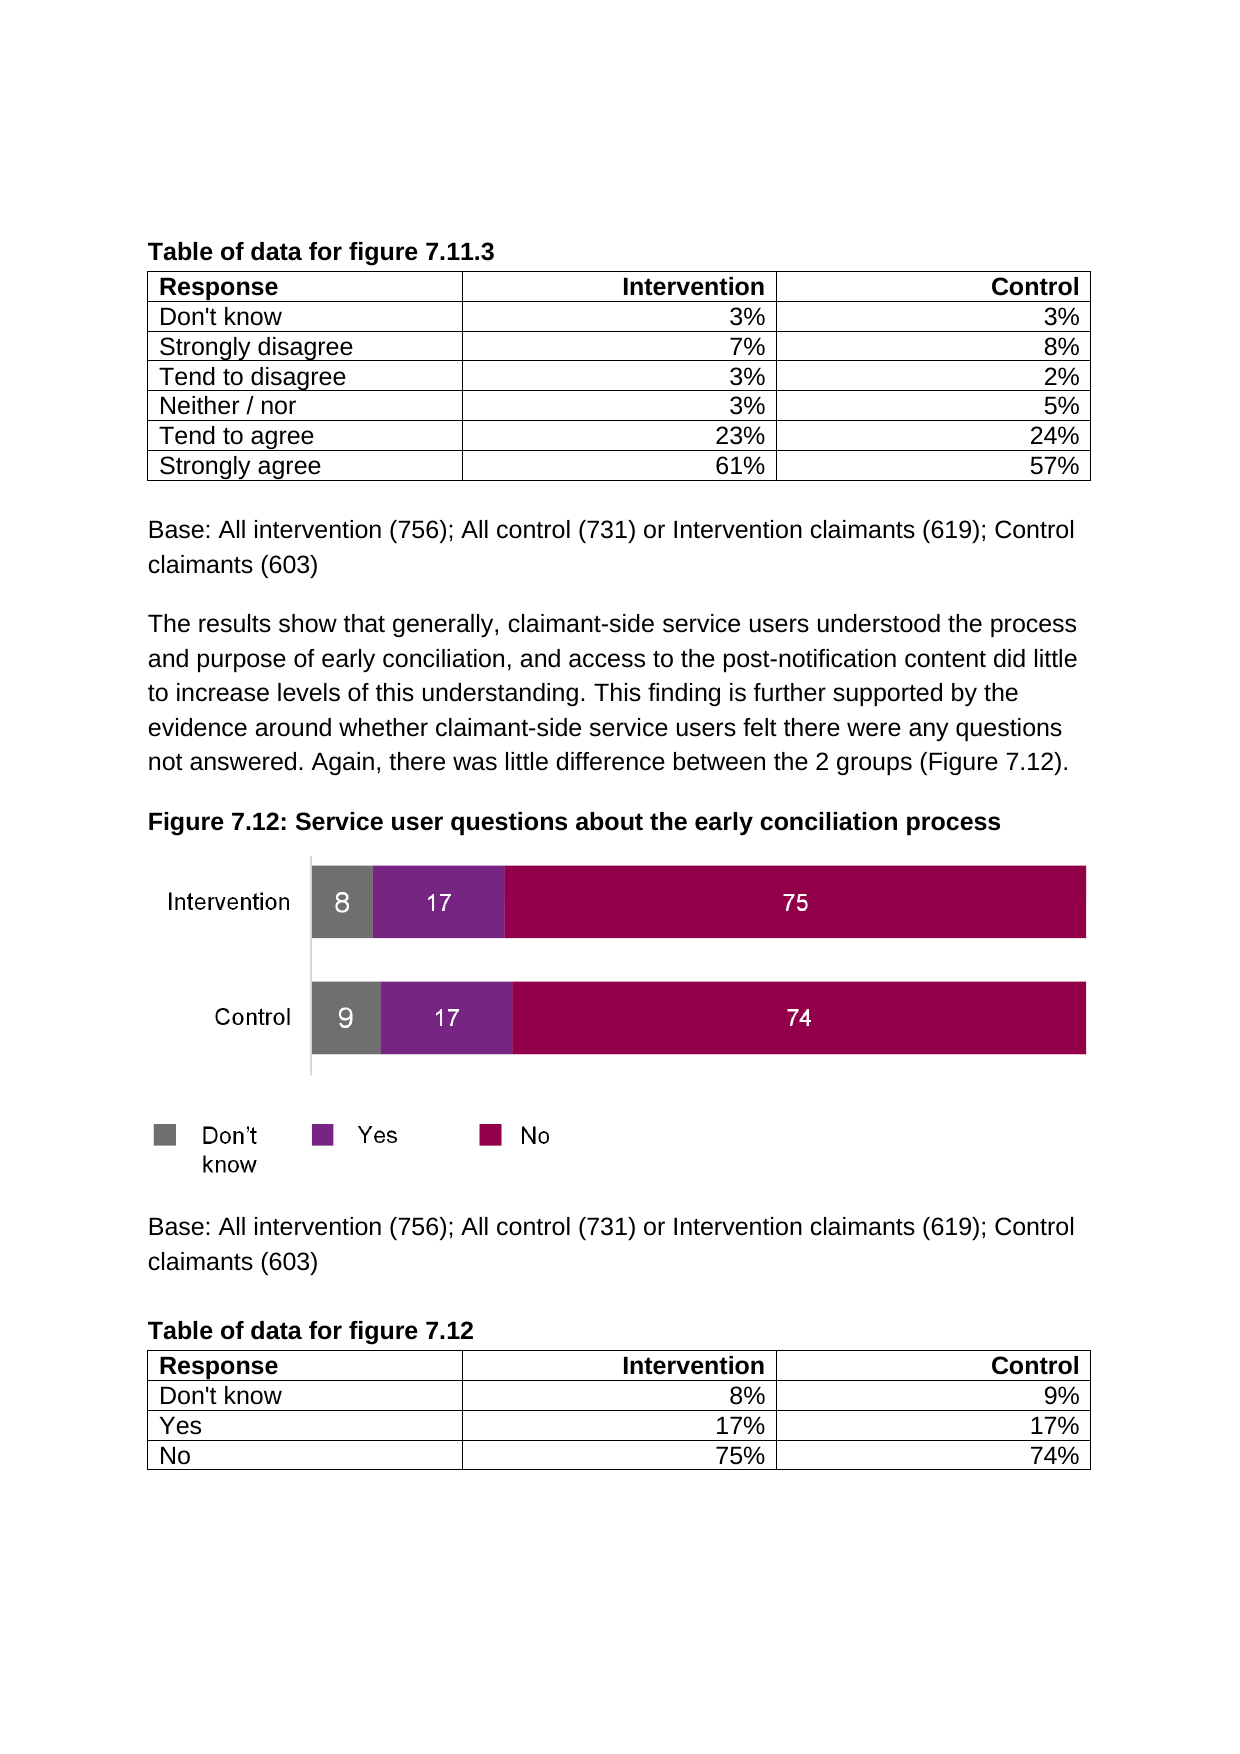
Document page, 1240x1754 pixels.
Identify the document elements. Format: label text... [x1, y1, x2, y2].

table_cell 3% [463, 361, 776, 390]
table_cell 74% [777, 1441, 1090, 1469]
table_cell No [148, 1441, 462, 1469]
table_header Control [777, 272, 1090, 301]
table_cell 5% [777, 391, 1090, 420]
table_cell 24% [777, 421, 1090, 450]
table_cell 3% [463, 391, 776, 420]
table_header Intervention [463, 1351, 776, 1380]
table_cell 57% [777, 451, 1090, 479]
text Table of data for figure 7.12 [148, 1316, 1092, 1344]
text Base: All intervention (756); All control (731) or Intervention claimants (619); Control claimants (603) [148, 1212, 1092, 1276]
table_cell 3% [463, 302, 776, 331]
table_cell 17% [777, 1411, 1090, 1439]
table_cell 75% [463, 1441, 776, 1469]
text The results show that generally, claimant-side service users understood the process and purpose of early conciliation, and access to the post-notification content did little to increase levels of this understanding. This finding is further supported by the evidence around whether claimant-side service users felt there were any questions not answered. Again, there was little difference between the 2 groups (Figure 7.12). [148, 609, 1092, 776]
text Table of data for figure 7.11.3 [148, 237, 1092, 265]
table_cell Yes [148, 1411, 462, 1439]
table_cell 9% [777, 1381, 1090, 1410]
text Figure 7.12: Service user questions about the early conciliation process [148, 806, 1092, 835]
table_cell Strongly agree [148, 451, 462, 479]
table_cell 61% [463, 451, 776, 479]
table_cell 3% [777, 302, 1090, 331]
table_cell Strongly disagree [148, 332, 462, 360]
table_cell 8% [777, 332, 1090, 360]
table_cell 7% [463, 332, 776, 360]
table_cell 17% [463, 1411, 776, 1439]
table_cell Tend to agree [148, 421, 462, 450]
table_cell Don't know [148, 1381, 462, 1410]
table_header Control [777, 1351, 1090, 1380]
table_cell 2% [777, 361, 1090, 390]
table_cell 8% [463, 1381, 776, 1410]
table_cell Neither / nor [148, 391, 462, 420]
table_header Intervention [463, 272, 776, 301]
table_header Response [148, 272, 462, 301]
table_cell 23% [463, 421, 776, 450]
table_cell Don't know [148, 302, 462, 331]
text Base: All intervention (756); All control (731) or Intervention claimants (619); Control claimants (603) [148, 515, 1092, 578]
table_cell Tend to disagree [148, 361, 462, 390]
table_header Response [148, 1351, 462, 1380]
